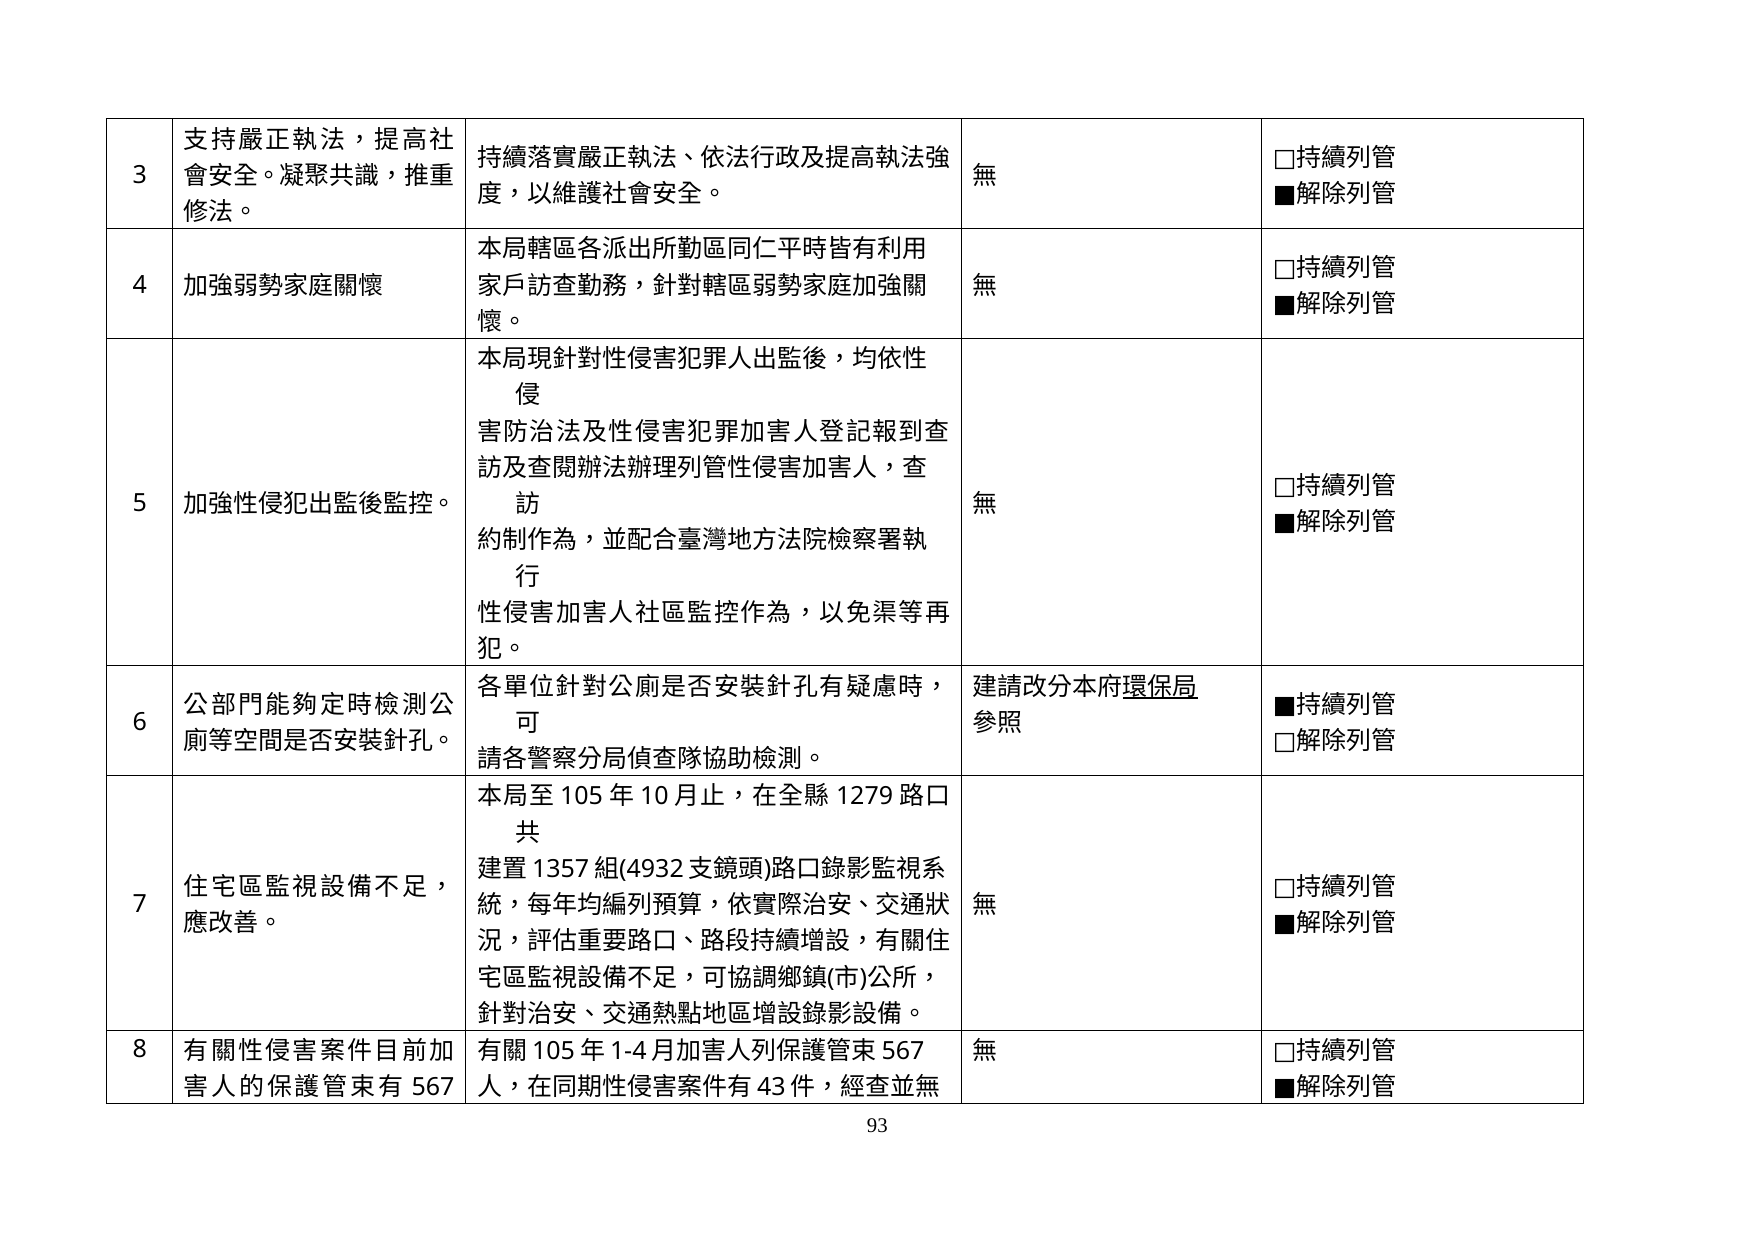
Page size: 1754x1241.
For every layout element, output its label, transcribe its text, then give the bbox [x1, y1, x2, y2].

table_cell 4 [107, 229, 172, 338]
table_cell 加強性侵犯出監後監控。 [173, 339, 465, 665]
table_cell 無 [962, 229, 1261, 338]
table_cell 有關性侵害案件目前加害人的保護管束有567 [173, 1031, 465, 1103]
table_cell 加強弱勢家庭關懷 [173, 229, 465, 338]
table_cell 持續落實嚴正執法、依法行政及提高執法強 度，以維護社會安全。 [466, 119, 961, 228]
table_cell □持續列管 ■解除列管 [1262, 119, 1583, 228]
table_cell 7 [107, 776, 172, 1029]
table_cell □持續列管 ■解除列管 [1262, 776, 1583, 1029]
table_cell 無 [962, 339, 1261, 665]
table_cell 本局現針對性侵害犯罪人出監後，均依性侵 害防治法及性侵害犯罪加害人登記報到查 訪及查閱辦法辦理列管性侵害加害人，查訪 約制作為，並配合臺灣地方法院檢察署執行 性侵害加害人社區監控作為，以免渠等再 犯。 [466, 339, 961, 665]
table_cell □持續列管 ■解除列管 [1262, 339, 1583, 665]
table_cell 5 [107, 339, 172, 665]
table_cell □持續列管 ■解除列管 [1262, 1031, 1583, 1103]
table_cell 住宅區監視設備不足，應改善。 [173, 776, 465, 1029]
table_cell 有關105年1-4月加害人列保護管束567 人，在同期性侵害案件有43件，經查並無 [466, 1031, 961, 1103]
table_cell 公部門能夠定時檢測公廁等空間是否安裝針孔。 [173, 666, 465, 775]
table_cell ■持續列管 □解除列管 [1262, 666, 1583, 775]
table_cell 建請改分本府環保局 參照 [962, 666, 1261, 775]
table_cell 無 [962, 1031, 1261, 1103]
table_cell 支持嚴正執法，提高社會安全。凝聚共識，推重修法。 [173, 119, 465, 228]
table_cell 各單位針對公廁是否安裝針孔有疑慮時，可 請各警察分局偵查隊協助檢測。 [466, 666, 961, 775]
table_cell □持續列管 ■解除列管 [1262, 229, 1583, 338]
table_cell 本局轄區各派出所勤區同仁平時皆有利用 家戶訪查勤務，針對轄區弱勢家庭加強關 懷。 [466, 229, 961, 338]
table_cell 本局至105年10月止，在全縣1279路口共 建置1357組(4932支鏡頭)路口錄影監視系 統，每年均編列預算，依實際治安、交通狀 況，評估重要路口、路段持續增設，有關住 宅區監視設備不足，可協調鄉鎮(市)公所， 針對治安、交通熱點地區增設錄影設備。 [466, 776, 961, 1029]
table_cell 無 [962, 776, 1261, 1029]
table_cell 3 [107, 119, 172, 228]
table_cell 6 [107, 666, 172, 775]
table_cell 無 [962, 119, 1261, 228]
table_cell 8 [107, 1031, 172, 1103]
